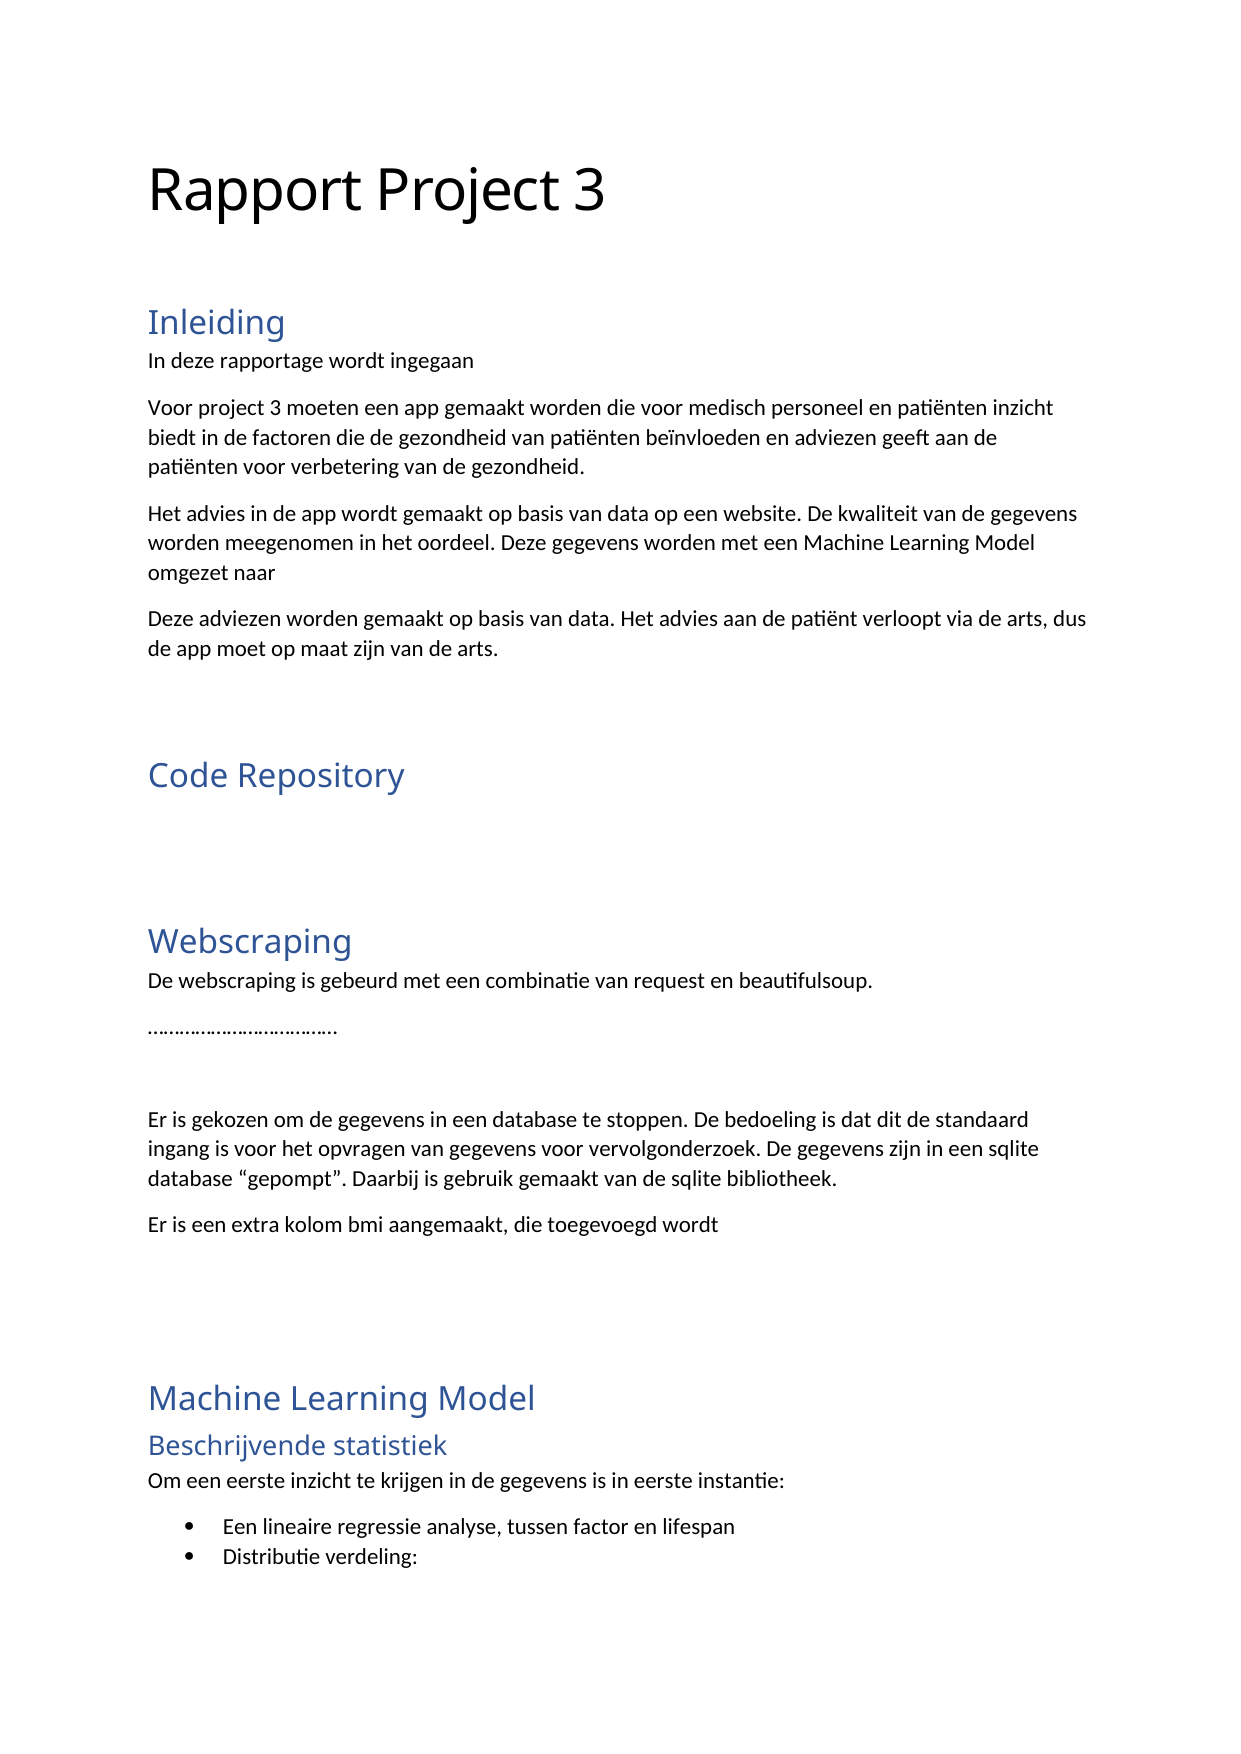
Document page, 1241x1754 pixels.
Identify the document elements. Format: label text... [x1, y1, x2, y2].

text ……………………………… [148, 1012, 1093, 1040]
subtitle Beschrijvende statistiek [148, 1427, 1093, 1464]
text Het advies in de app wordt gemaakt op basis van data op een website. De kwaliteit van de gegevens worden meegenomen in het oordeel. Deze gegevens worden met een Machine Learning Model omgezet naar [148, 499, 1093, 586]
text Rapport Project 3 [148, 148, 1093, 227]
subtitle Inleiding [148, 298, 1093, 344]
text Voor project 3 moeten een app gemaakt worden die voor medisch personeel en patiënten inzicht biedt in de factoren die de gezondheid van patiënten beïnvloeden en adviezen geeft aan de patiënten voor verbetering van de gezondheid. [148, 393, 1093, 480]
text Er is een extra kolom bmi aangemaakt, die toegevoegd wordt [148, 1211, 1093, 1238]
text Er is gekozen om de gegevens in een database te stoppen. De bedoeling is dat dit de standaard ingang is voor het opvragen van gegevens voor vervolgonderzoek. De gegevens zijn in een sqlite database “gepompt”. Daarbij is gebruik gemaakt van de sqlite bibliotheek. [148, 1105, 1093, 1192]
text De webscraping is gebeurd met een combinatie van request en beautifulsoup. [148, 966, 1093, 994]
text Om een eerste inzicht te krijgen in de gegevens is in eerste instantie: [148, 1466, 1093, 1494]
list Een lineaire regressie analyse, tussen factor en lifespan [185, 1512, 1093, 1540]
text Deze adviezen worden gemaakt op basis van data. Het advies aan de patiënt verloopt via de arts, dus de app moet op maat zijn van de arts. [148, 604, 1093, 662]
subtitle Webscraping [148, 918, 1093, 963]
subtitle Machine Learning Model [148, 1374, 1093, 1420]
text In deze rapportage wordt ingegaan [148, 347, 1093, 374]
subtitle Code Repository [148, 752, 1093, 797]
list Distributie verdeling: [185, 1542, 1093, 1570]
